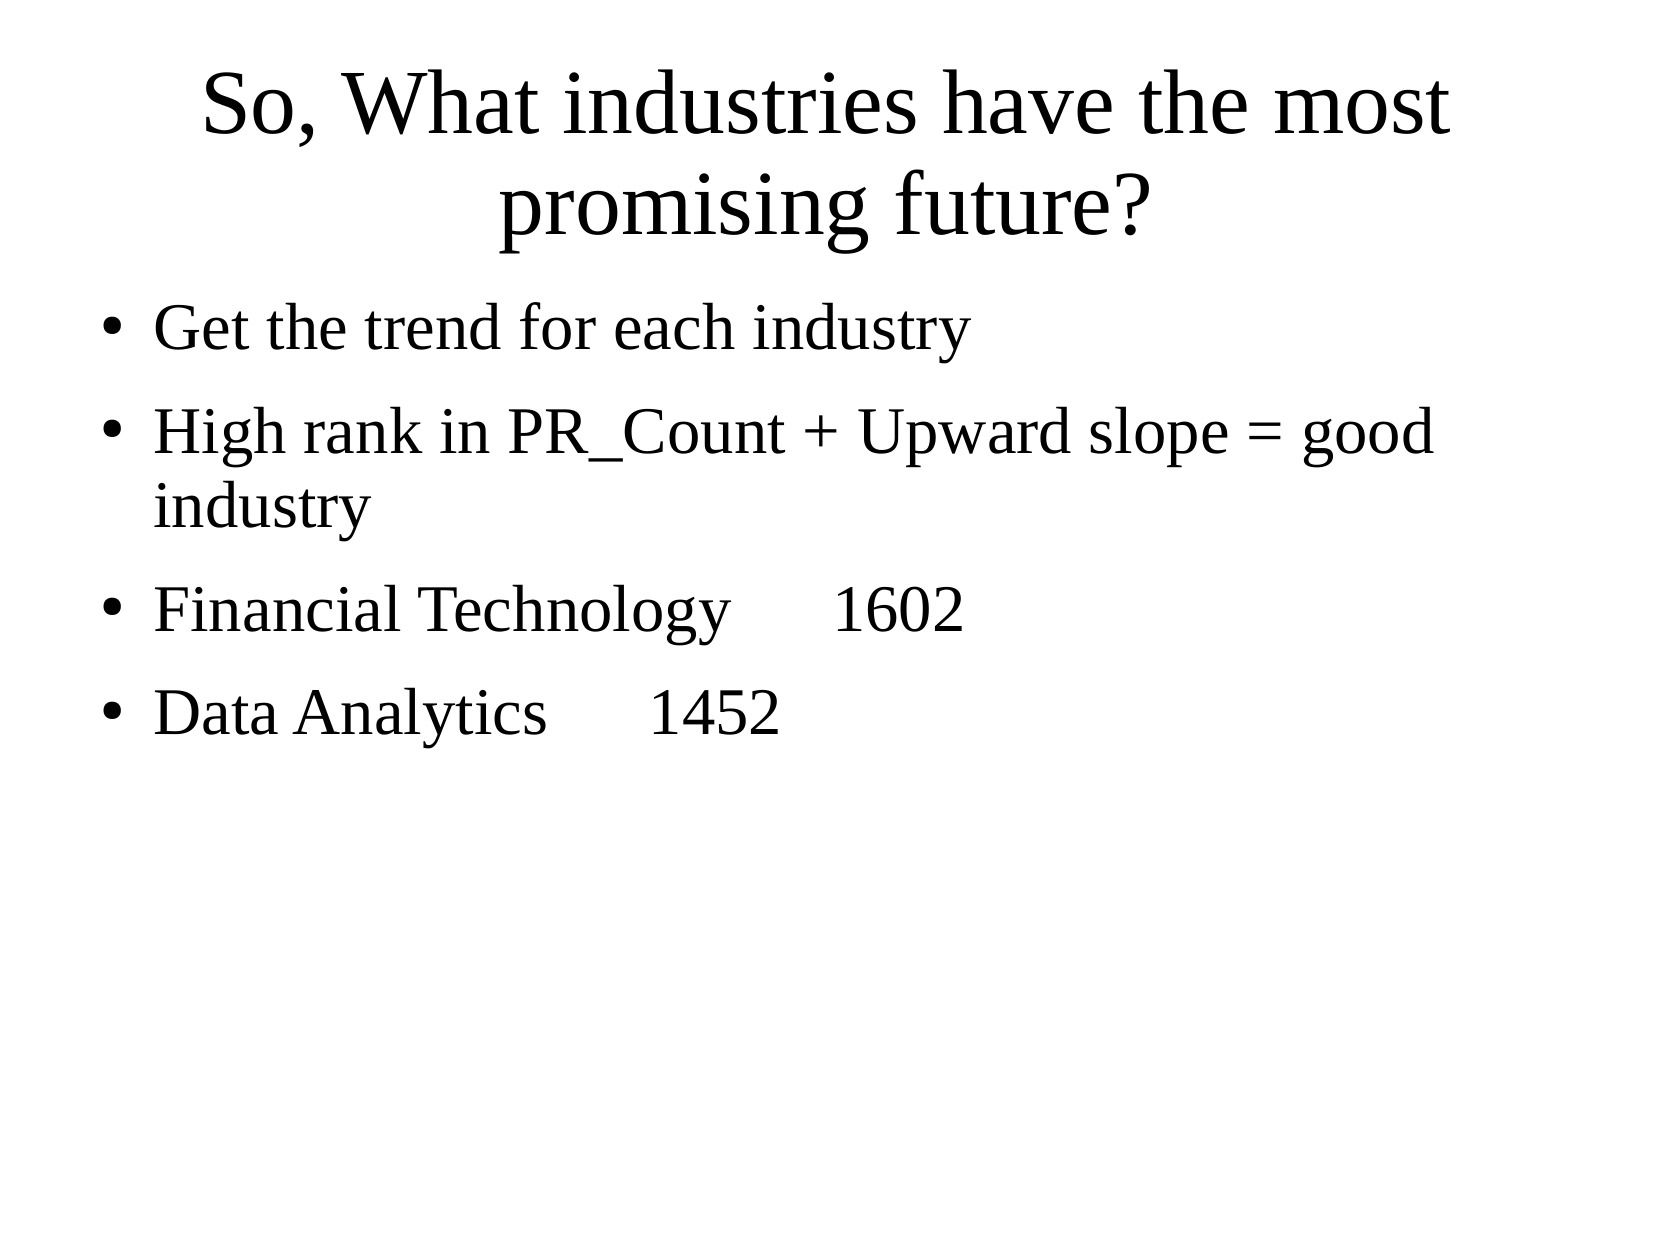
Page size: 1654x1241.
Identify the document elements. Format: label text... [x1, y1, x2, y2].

list Get the trend for each industry High rank in PR_Count + Upward slope = good industry Financial Technology 1602 Data Analytics 1452 [82, 290, 1571, 1010]
title So, What industries have the most promising future? [82, 41, 1571, 265]
